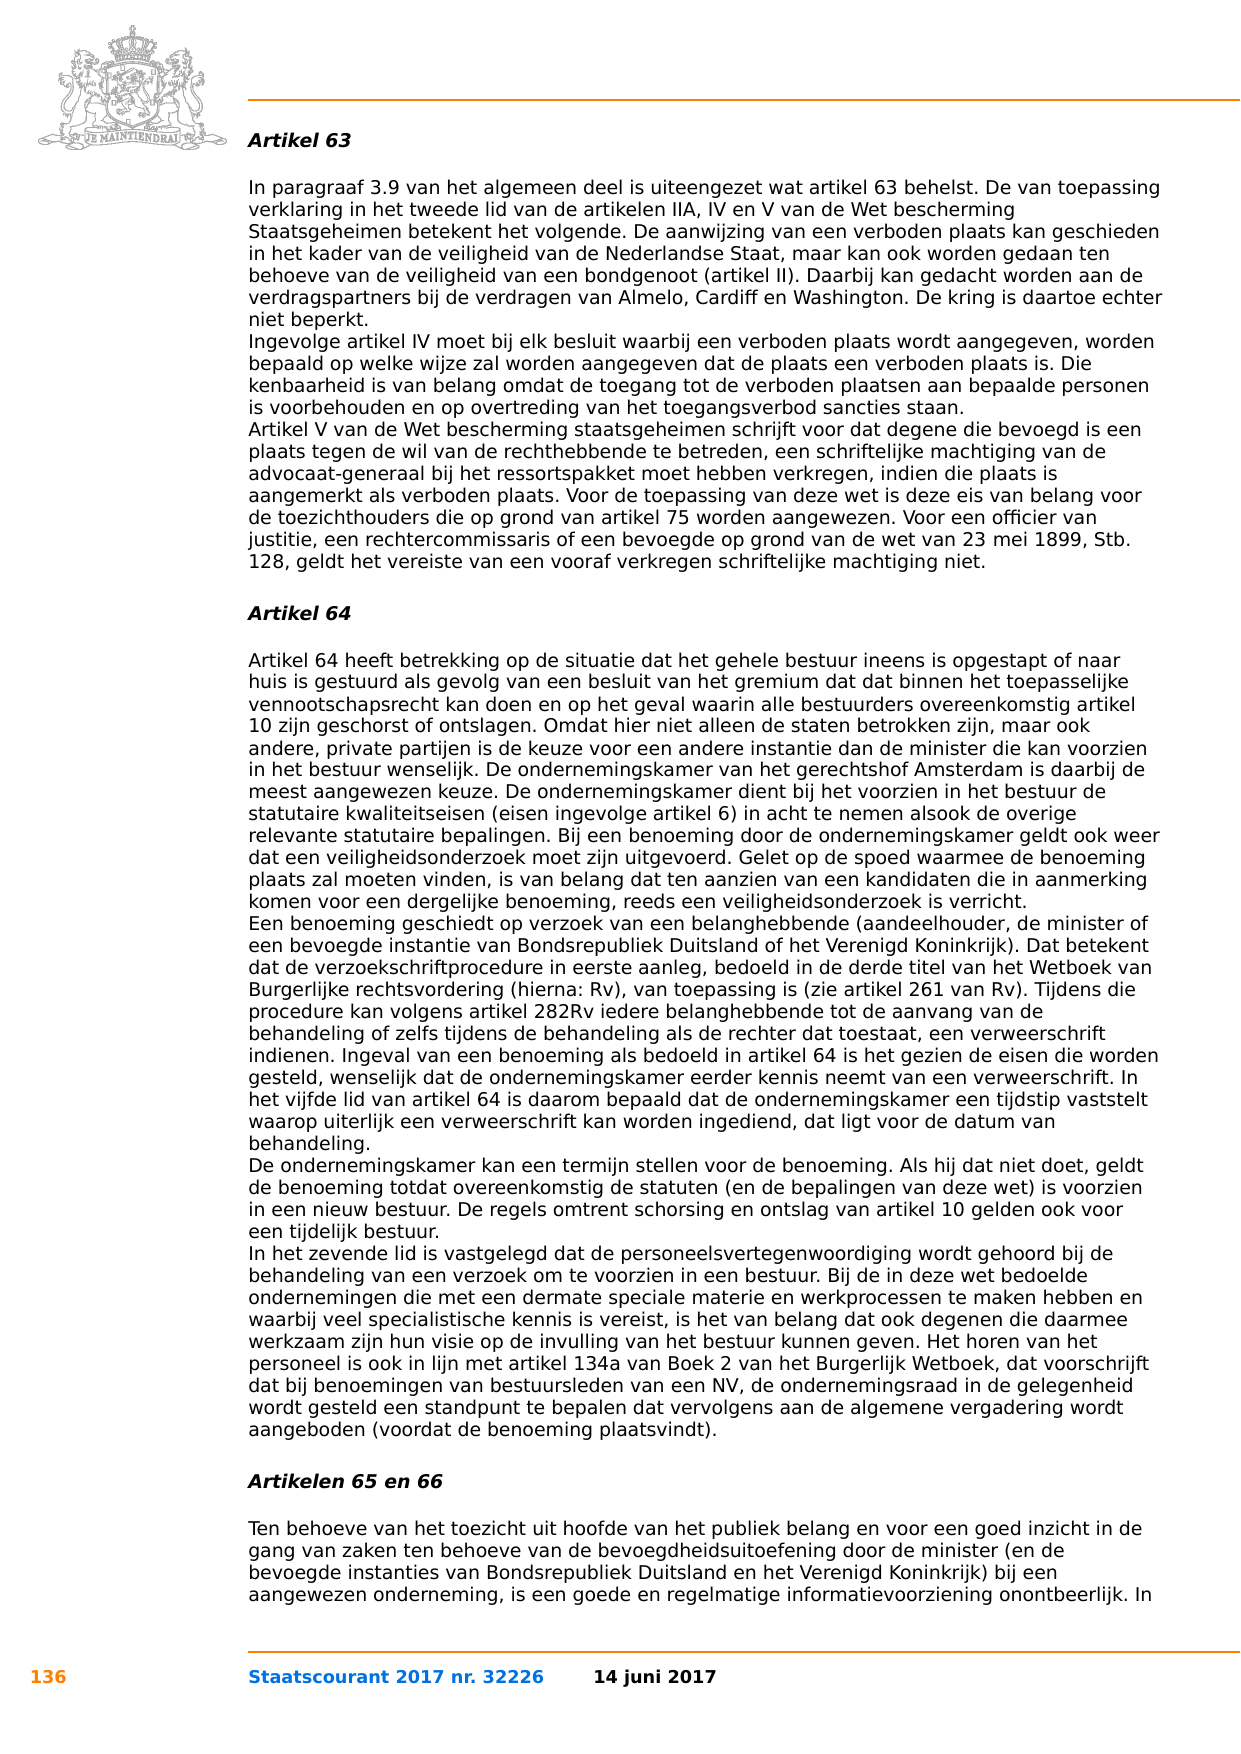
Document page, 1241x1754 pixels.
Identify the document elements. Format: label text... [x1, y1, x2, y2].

subtitle Artikel 64 [248, 602, 1163, 624]
subtitle Artikel 63 [248, 130, 1163, 152]
text Artikel 64 heeft betrekking op de situatie dat het gehele bestuur ineens is opgestapt of naar huis is gestuurd als gevolg van een besluit van het gremium dat dat binnen het toepasselijke vennootschapsrecht kan doen en op het geval waarin alle bestuurders overeenkomstig artikel 10 zijn geschorst of ontslagen. Omdat hier niet alleen de staten betrokken zijn, maar ook andere, private partijen is de keuze voor een andere instantie dan de minister die kan voorzien in het bestuur wenselijk. De ondernemingskamer van het gerechtshof Amsterdam is daarbij de meest aangewezen keuze. De ondernemingskamer dient bij het voorzien in het bestuur de statutaire kwaliteitseisen (eisen ingevolge artikel 6) in acht te nemen alsook de overige relevante statutaire bepalingen. Bij een benoeming door de ondernemingskamer geldt ook weer dat een veiligheidsonderzoek moet zijn uitgevoerd. Gelet op de spoed waarmee de benoeming plaats zal moeten vinden, is van belang dat ten aanzien van een kandidaten die in aanmerking komen voor een dergelijke benoeming, reeds een veiligheidsonderzoek is verricht. [248, 649, 1163, 913]
text Een benoeming geschiedt op verzoek van een belanghebbende (aandeelhouder, de minister of een bevoegde instantie van Bondsrepubliek Duitsland of het Verenigd Koninkrijk). Dat betekent dat de verzoekschriftprocedure in eerste aanleg, bedoeld in de derde titel van het Wetboek van Burgerlijke rechtsvordering (hierna: Rv), van toepassing is (zie artikel 261 van Rv). Tijdens die procedure kan volgens artikel 282Rv iedere belanghebbende tot de aanvang van de behandeling of zelfs tijdens de behandeling als de rechter dat toestaat, een verweerschrift indienen. Ingeval van een benoeming als bedoeld in artikel 64 is het gezien de eisen die worden gesteld, wenselijk dat de ondernemingskamer eerder kennis neemt van een verweerschrift. In het vijfde lid van artikel 64 is daarom bepaald dat de ondernemingskamer een tijdstip vaststelt waarop uiterlijk een verweerschrift kan worden ingediend, dat ligt voor de datum van behandeling. [248, 913, 1163, 1155]
text In het zevende lid is vastgelegd dat de personeelsvertegenwoordiging wordt gehoord bij de behandeling van een verzoek om te voorzien in een bestuur. Bij de in deze wet bedoelde ondernemingen die met een dermate speciale materie en werkprocessen te maken hebben en waarbij veel specialistische kennis is vereist, is het van belang dat ook degenen die daarmee werkzaam zijn hun visie op de invulling van het bestuur kunnen geven. Het horen van het personeel is ook in lijn met artikel 134a van Boek 2 van het Burgerlijk Wetboek, dat voorschrijft dat bij benoemingen van bestuursleden van een NV, de ondernemingsraad in de gelegenheid wordt gesteld een standpunt te bepalen dat vervolgens aan de algemene vergadering wordt aangeboden (voordat de benoeming plaatsvindt). [248, 1243, 1163, 1441]
text Ten behoeve van het toezicht uit hoofde van het publiek belang en voor een goed inzicht in de gang van zaken ten behoeve van de bevoegdheidsuitoefening door de minister (en de bevoegde instanties van Bondsrepubliek Duitsland en het Verenigd Koninkrijk) bij een aangewezen onderneming, is een goede en regelmatige informatievoorziening onontbeerlijk. In [248, 1518, 1163, 1606]
text Artikel V van de Wet bescherming staatsgeheimen schrijft voor dat degene die bevoegd is een plaats tegen de wil van de rechthebbende te betreden, een schriftelijke machtiging van de advocaat-generaal bij het ressortspakket moet hebben verkregen, indien die plaats is aangemerkt als verboden plaats. Voor de toepassing van deze wet is deze eis van belang voor de toezichthouders die op grond van artikel 75 worden aangewezen. Voor een officier van justitie, een rechtercommissaris of een bevoegde op grond van de wet van 23 mei 1899, Stb. 128, geldt het vereiste van een vooraf verkregen schriftelijke machtiging niet. [248, 419, 1163, 572]
subtitle Artikelen 65 en 66 [248, 1471, 1163, 1493]
text In paragraaf 3.9 van het algemeen deel is uiteengezet wat artikel 63 behelst. De van toepassing verklaring in het tweede lid van de artikelen IIA, IV en V van de Wet bescherming Staatsgeheimen betekent het volgende. De aanwijzing van een verboden plaats kan geschieden in het kader van de veiligheid van de Nederlandse Staat, maar kan ook worden gedaan ten behoeve van de veiligheid van een bondgenoot (artikel II). Daarbij kan gedacht worden aan de verdragspartners bij de verdragen van Almelo, Cardiff en Washington. De kring is daartoe echter niet beperkt. [248, 177, 1163, 331]
text Ingevolge artikel IV moet bij elk besluit waarbij een verboden plaats wordt aangegeven, worden bepaald op welke wijze zal worden aangegeven dat de plaats een verboden plaats is. Die kenbaarheid is van belang omdat de toegang tot de verboden plaatsen aan bepaalde personen is voorbehouden en op overtreding van het toegangsverbod sancties staan. [248, 331, 1163, 419]
picture [38, 25, 227, 150]
text De ondernemingskamer kan een termijn stellen voor de benoeming. Als hij dat niet doet, geldt de benoeming totdat overeenkomstig de statuten (en de bepalingen van deze wet) is voorzien in een nieuw bestuur. De regels omtrent schorsing en ontslag van artikel 10 gelden ook voor een tijdelijk bestuur. [248, 1155, 1163, 1243]
